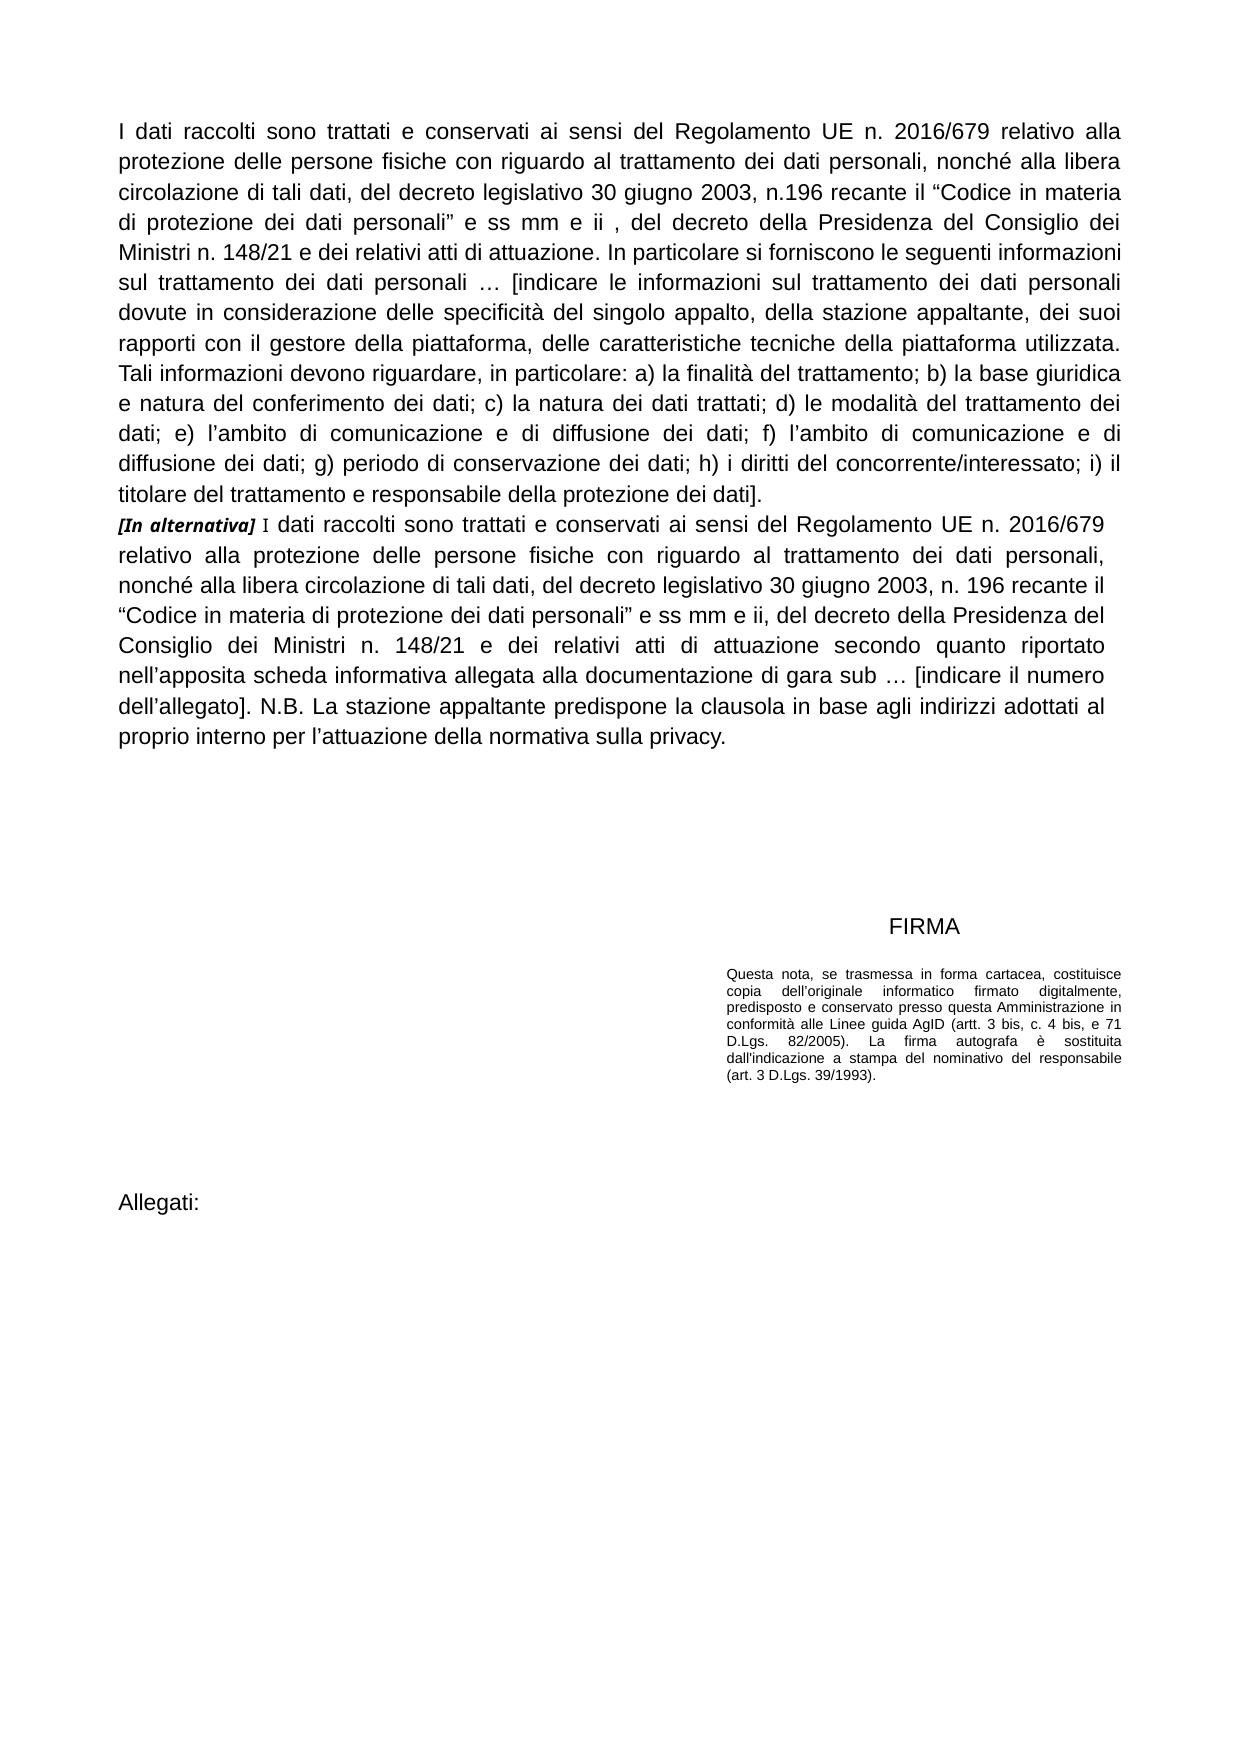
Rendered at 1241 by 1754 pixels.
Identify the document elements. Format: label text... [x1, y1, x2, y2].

text FIRMA [726, 913, 1122, 939]
text Questa nota, se trasmessa in forma cartacea, costituisce copia dell’originale informatico firmato digitalmente, predisposto e conservato presso questa Amministrazione in conformità alle Linee guida AgID (artt. 3 bis, c. 4 bis, e 71 D.Lgs. 82/2005). La firma autografa è sostituita dall'indicazione a stampa del nominativo del responsabile (art. 3 D.Lgs. 39/1993). [726, 966, 1122, 1083]
text I dati raccolti sono trattati e conservati ai sensi del Regolamento UE n. 2016/679 relativo alla protezione delle persone fisiche con riguardo al trattamento dei dati personali, nonché alla libera circolazione di tali dati, del decreto legislativo 30 giugno 2003, n.196 recante il “Codice in materia di protezione dei dati personali” e ss mm e ii , del decreto della Presidenza del Consiglio dei Ministri n. 148/21 e dei relativi atti di attuazione. In particolare si forniscono le seguenti informazioni sul trattamento dei dati personali … [indicare le informazioni sul trattamento dei dati personali dovute in considerazione delle specificità del singolo appalto, della stazione appaltante, dei suoi rapporti con il gestore della piattaforma, delle caratteristiche tecniche della piattaforma utilizzata. Tali informazioni devono riguardare, in particolare: a) la finalità del trattamento; b) la base giuridica e natura del conferimento dei dati; c) la natura dei dati trattati; d) le modalità del trattamento dei dati; e) l’ambito di comunicazione e di diffusione dei dati; f) l’ambito di comunicazione e di diffusione dei dati; g) periodo di conservazione dei dati; h) i diritti del concorrente/interessato; i) il titolare del trattamento e responsabile della protezione dei dati]. [118, 118, 1122, 507]
table_header [In alternativa] I dati raccolti sono trattati e conservati ai sensi del Regolamento UE n. 2016/679 relativo alla protezione delle persone fisiche con riguardo al trattamento dei dati personali, nonché alla libera circolazione di tali dati, del decreto legislativo 30 giugno 2003, n. 196 recante il “Codice in materia di protezione dei dati personali” e ss mm e ii, del decreto della Presidenza del Consiglio dei Ministri n. 148/21 e dei relativi atti di attuazione secondo quanto riportato nell’apposita scheda informativa allegata alla documentazione di gara sub … [indicare il numero dell’allegato]. N.B. La stazione appaltante predispone la clausola in base agli indirizzi adottati al proprio interno per l’attuazione della normativa sulla privacy. [107, 511, 1117, 749]
text Allegati: [118, 1188, 1122, 1215]
